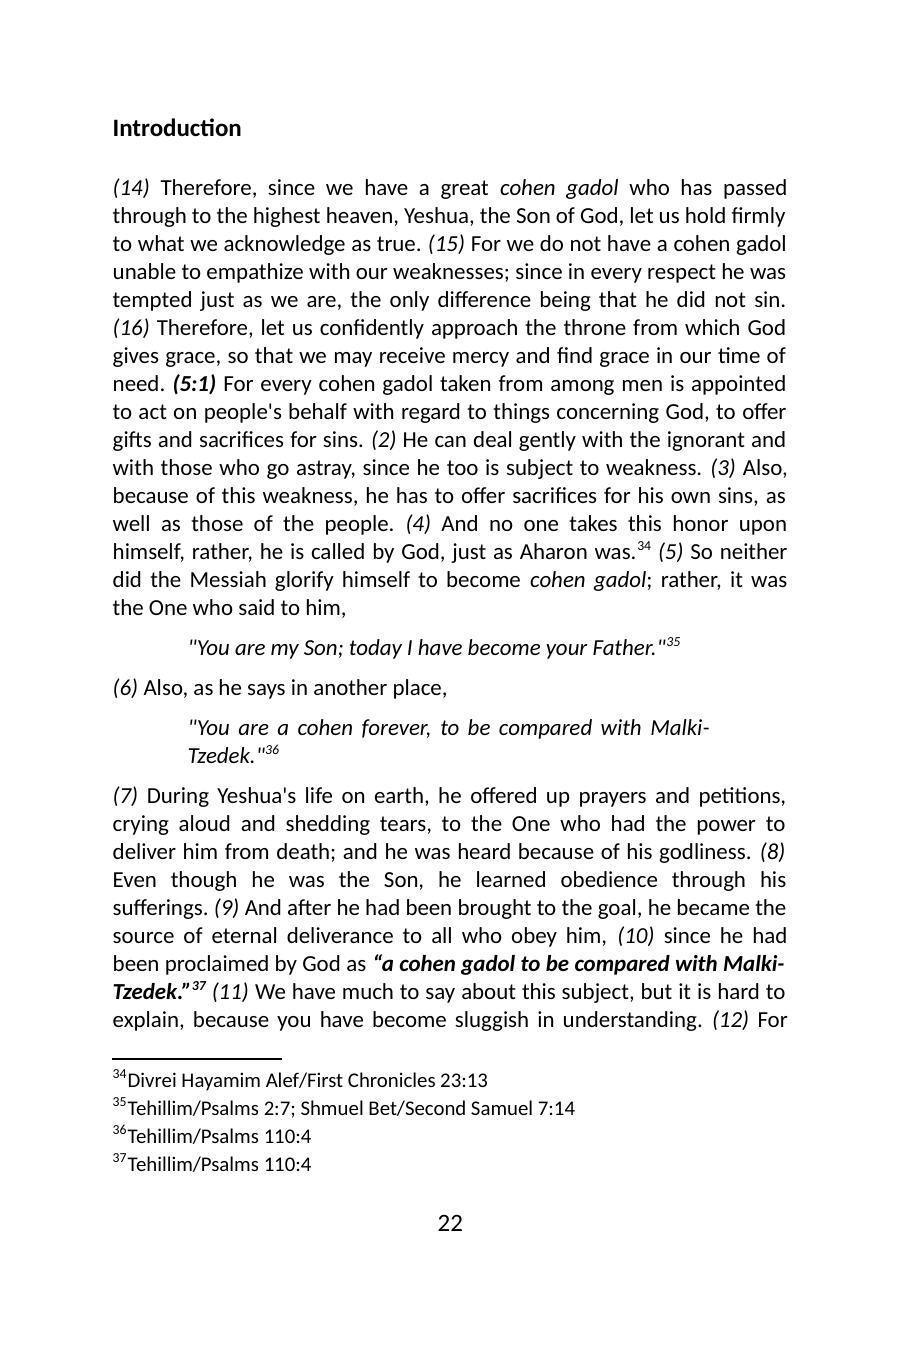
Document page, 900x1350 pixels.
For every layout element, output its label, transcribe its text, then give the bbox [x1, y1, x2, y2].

text (14) Therefore, since we have a great cohen gadol who has passed through to the highest heaven, Yeshua, the Son of God, let us hold firmly to what we acknowledge as true. (15) For we do not have a cohen gadol unable to empathize with our weaknesses; since in every respect he was tempted just as we are, the only difference being that he did not sin. (16) Therefore, let us confidently approach the throne from which God gives grace, so that we may receive mercy and find grace in our time of need. (5:1) For every cohen gadol taken from among men is appointed to act on people's behalf with regard to things concerning God, to offer gifts and sacrifices for sins. (2) He can deal gently with the ignorant and with those who go astray, since he too is subject to weakness. (3) Also, because of this weakness, he has to offer sacrifices for his own sins, as well as those of the people. (4) And no one takes this honor upon himself, rather, he is called by God, just as Aharon was. (5) So neither did the Messiah glorify himself to become cohen gadol; rather, it was the One who said to him, [112, 173, 787, 621]
text (6) Also, as he says in another place, [112, 673, 787, 701]
text Tehillim/Psalms 110:4 [112, 1121, 787, 1149]
text Tehillim/Psalms 110:4 [112, 1149, 787, 1177]
text "You are my Son; today I have become your Father." [187, 633, 712, 661]
text (7) During Yeshua's life on earth, he offered up prayers and petitions, crying aloud and shedding tears, to the One who had the power to deliver him from death; and he was heard because of his godliness. (8) Even though he was the Son, he learned obedience through his sufferings. (9) And after he had been brought to the goal, he became the source of eternal deliverance to all who obey him, (10) since he had been proclaimed by God as “a cohen gadol to be compared with Malki-Tzedek.” (11) We have much to say about this subject, but it is hard to explain, because you have become sluggish in understanding. (12) For [112, 781, 787, 1033]
text "You are a cohen forever, to be compared with Malki-Tzedek." [187, 713, 712, 769]
text Divrei Hayamim Alef/First Chronicles 23:13 [112, 1065, 787, 1093]
text Tehillim/Psalms 2:7; Shmuel Bet/Second Samuel 7:14 [112, 1093, 787, 1121]
